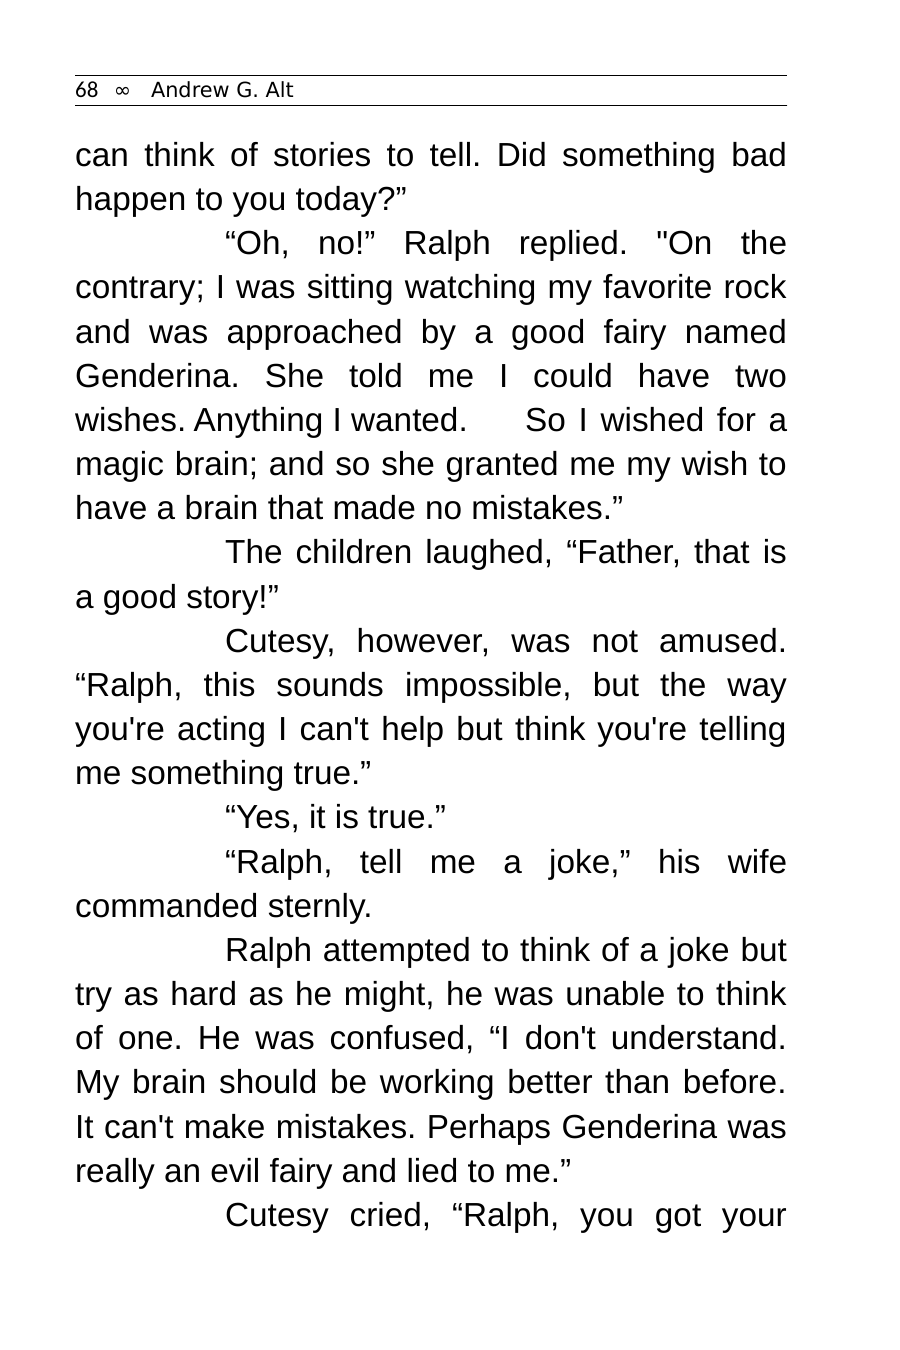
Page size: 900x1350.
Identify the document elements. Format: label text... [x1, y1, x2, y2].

text Cutesy cried, “Ralph, you got your [75, 1195, 787, 1233]
text “Oh, no!” Ralph replied. "On the contrary; I was sitting watching my favorite rock and was approached by a good fairy named Genderina. She told me I could have two wishes. Anything I wanted. So I wished for a magic brain; and so she granted me my wish to have a brain that made no mistakes.” [75, 223, 787, 527]
text “Yes, it is true.” [75, 797, 787, 836]
text can think of stories to tell. Did something bad happen to you today?” [75, 135, 787, 218]
text Cutesy, however, was not amused. “Ralph, this sounds impossible, but the way you're acting I can't help but think you're telling me something true.” [75, 621, 787, 792]
text “Ralph, tell me a joke,” his wife commanded sternly. [75, 842, 787, 924]
text Ralph attempted to think of a joke but try as hard as he might, he was unable to think of one. He was confused, “I don't understand. My brain should be working better than before. It can't make mistakes. Perhaps Genderina was really an evil fairy and lied to me.” [75, 930, 787, 1189]
text The children laughed, “Father, that is a good story!” [75, 532, 787, 615]
